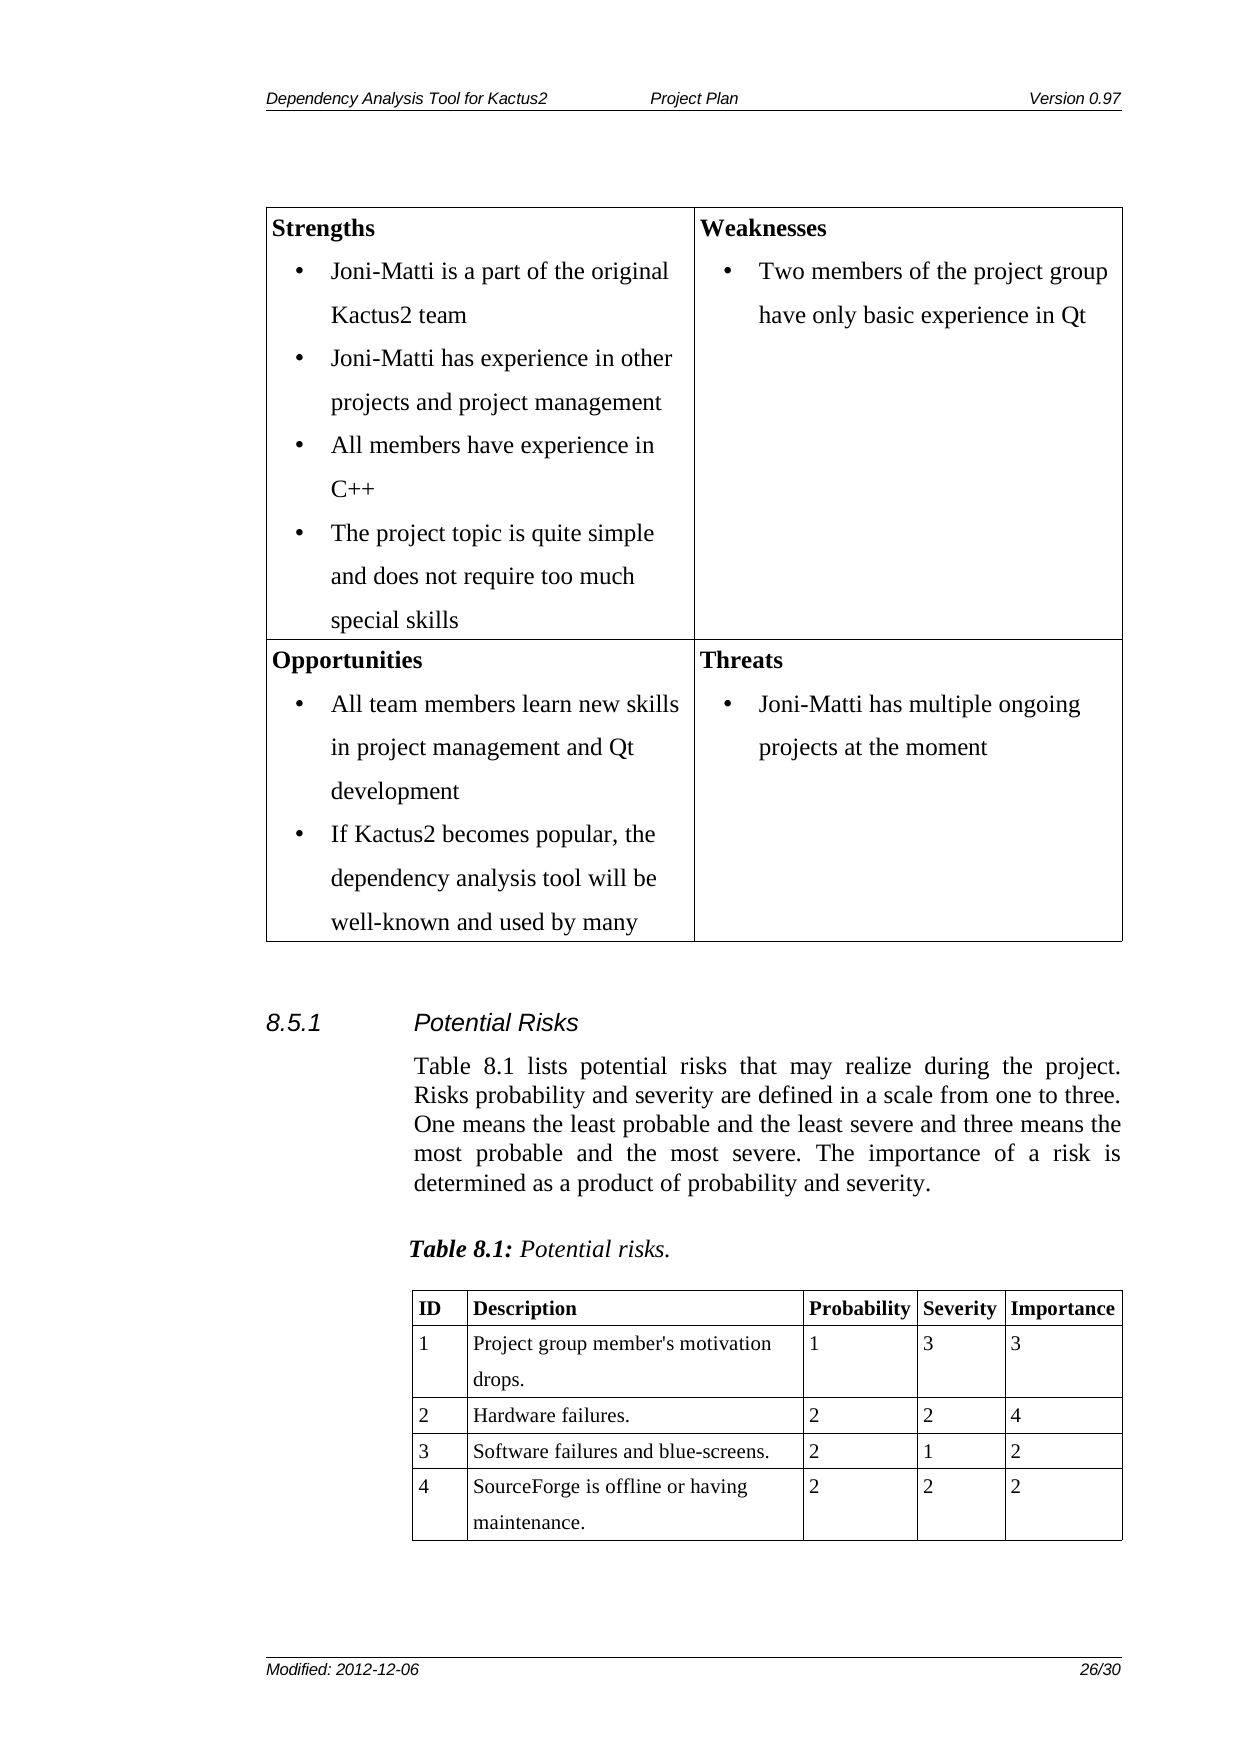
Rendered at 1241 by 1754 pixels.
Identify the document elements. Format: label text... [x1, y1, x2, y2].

table_cell 4 [413, 1469, 467, 1540]
table_cell 1 [413, 1326, 467, 1397]
table_cell 3 [1006, 1326, 1122, 1397]
table_cell 1 [804, 1326, 917, 1397]
table_header Severity [918, 1291, 1005, 1325]
table_cell SourceForge is offline or having maintenance. [468, 1469, 803, 1540]
table_header Importance [1006, 1291, 1122, 1325]
table_cell 2 [1006, 1469, 1122, 1540]
table_cell 2 [413, 1398, 467, 1433]
table_cell Hardware failures. [468, 1398, 803, 1433]
table_cell Threats Joni-Matti has multiple ongoing projects at the moment [695, 640, 1122, 941]
table_cell 2 [918, 1469, 1005, 1540]
text Table 8.1: Potential risks. [266, 1234, 1122, 1263]
table_header Probability [804, 1291, 917, 1325]
table_cell 2 [804, 1434, 917, 1468]
table_cell Project group member's motivation drops. [468, 1326, 803, 1397]
table_cell 3 [918, 1326, 1005, 1397]
table_header Strengths Joni-Matti is a part of the original Kactus2 team Joni-Matti has experience in other projects and project management All members have experience in C++ The project topic is quite simple and does not require too much special skills [267, 208, 694, 639]
subtitle Potential Risks [266, 1008, 1122, 1037]
table_cell 1 [918, 1434, 1005, 1468]
table_cell 2 [918, 1398, 1005, 1433]
table_cell Opportunities All team members learn new skills in project management and Qt development If Kactus2 becomes popular, the dependency analysis tool will be well-known and used by many [267, 640, 694, 941]
table_cell 2 [1006, 1434, 1122, 1468]
table_header Description [468, 1291, 803, 1325]
table_cell Software failures and blue-screens. [468, 1434, 803, 1468]
table_header ID [413, 1291, 467, 1325]
table_cell 3 [413, 1434, 467, 1468]
table_cell 2 [804, 1469, 917, 1540]
table_header Weaknesses Two members of the project group have only basic experience in Qt [695, 208, 1122, 639]
table_cell 2 [804, 1398, 917, 1433]
table_cell 4 [1006, 1398, 1122, 1433]
text Table 8.1 lists potential risks that may realize during the project. Risks probability and severity are defined in a scale from one to three. One means the least probable and the least severe and three means the most probable and the most severe. The importance of a risk is determined as a product of probability and severity. [413, 1051, 1122, 1196]
